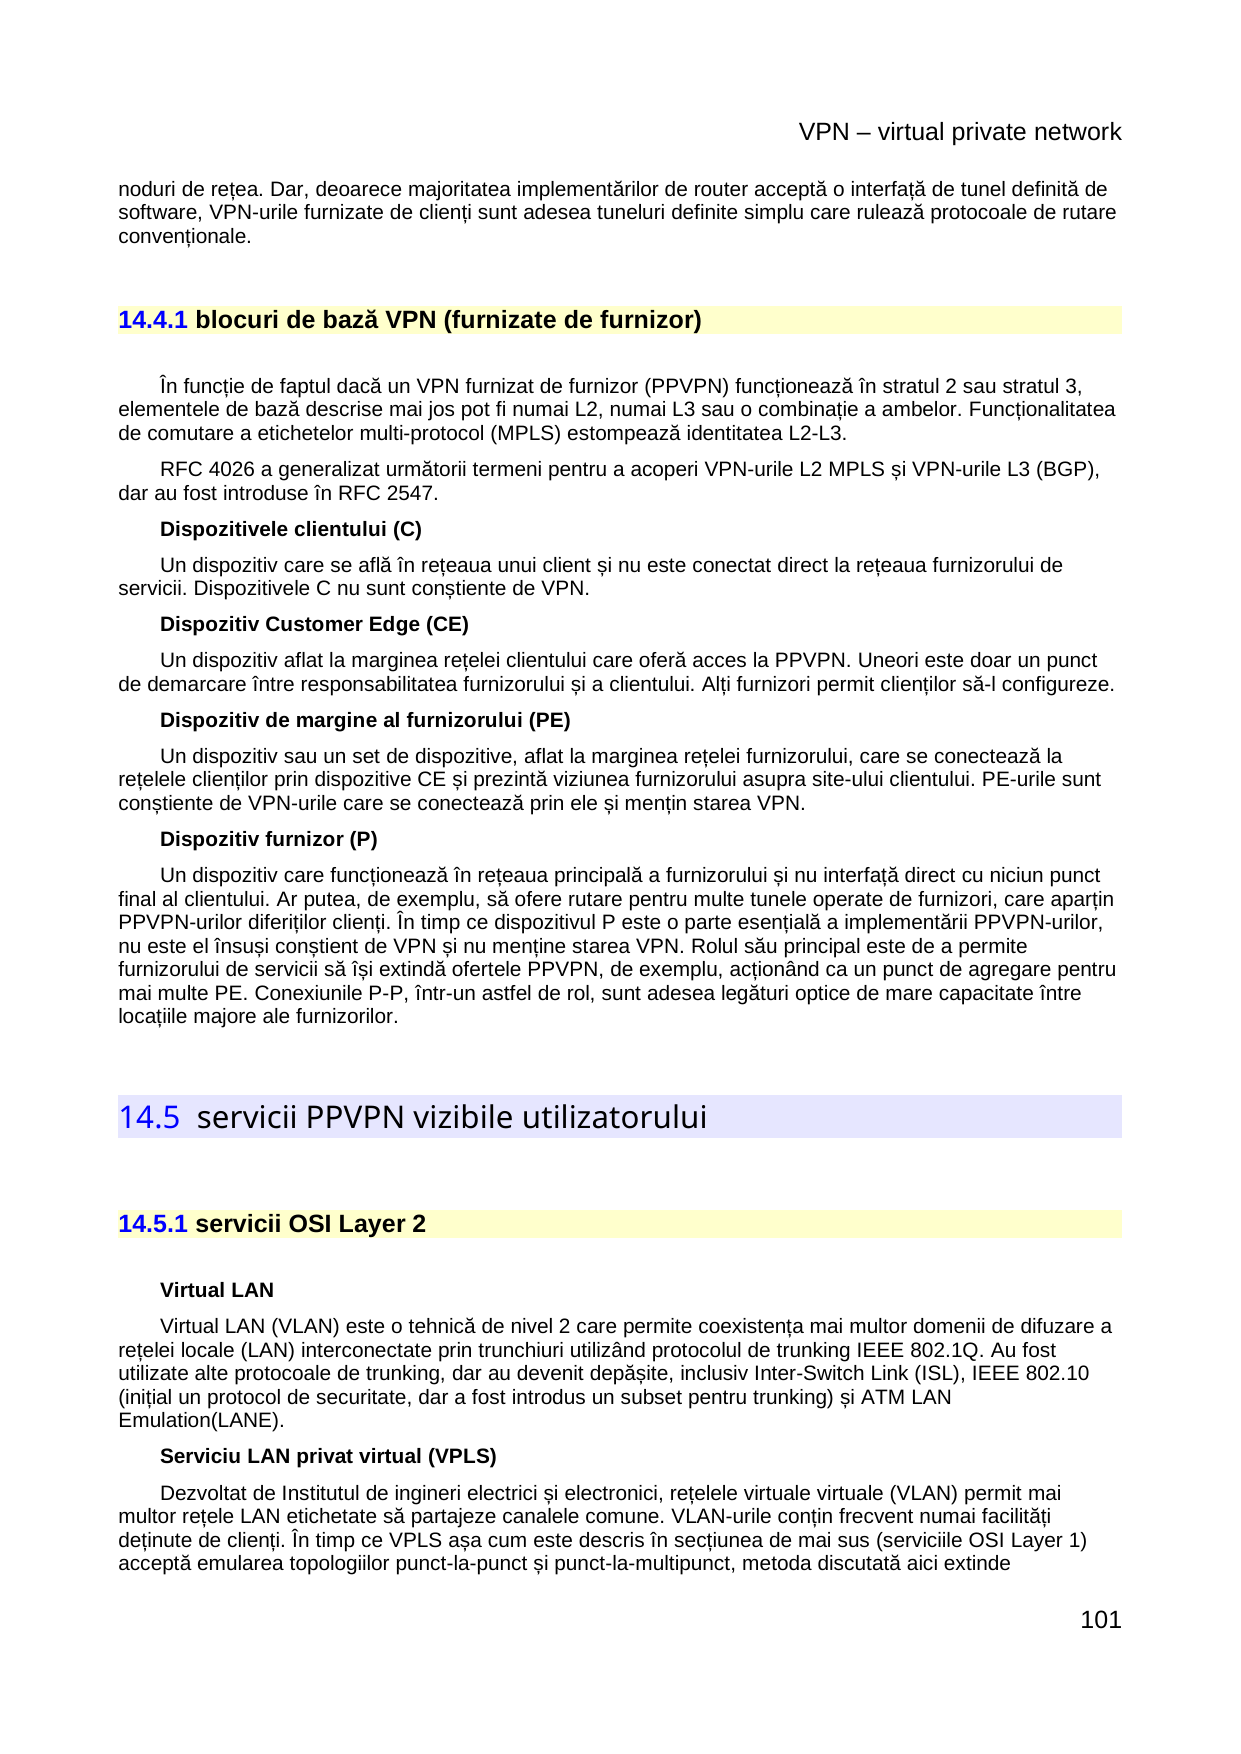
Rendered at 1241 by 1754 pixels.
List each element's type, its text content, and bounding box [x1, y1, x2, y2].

subtitle blocuri de bază VPN (furnizate de furnizor) [118, 306, 1122, 334]
subtitle servicii PPVPN vizibile utilizatorului [118, 1095, 1122, 1138]
text Virtual LAN [118, 1279, 1122, 1302]
text Dispozitiv Customer Edge (CE) [118, 613, 1122, 636]
text Dezvoltat de Institutul de ingineri electrici și electronici, rețelele virtuale virtuale (VLAN) permit mai multor rețele LAN etichetate să partajeze canalele comune. VLAN-urile conțin frecvent numai facilități deținute de clienți. În timp ce VPLS așa cum este descris în secțiunea de mai sus (serviciile OSI Layer 1) acceptă emularea topologiilor punct-la-punct și punct-la-multipunct, metoda discutată aici extinde [118, 1481, 1122, 1575]
text Un dispozitiv care se află în rețeaua unui client și nu este conectat direct la rețeaua furnizorului de servicii. Dispozitivele C nu sunt conștiente de VPN. [118, 553, 1122, 600]
text noduri de rețea. Dar, deoarece majoritatea implementărilor de router acceptă o interfață de tunel definită de software, VPN-urile furnizate de clienți sunt adesea tuneluri definite simplu care rulează protocoale de rutare convenționale. [118, 177, 1122, 248]
text Un dispozitiv care funcționează în rețeaua principală a furnizorului și nu interfață direct cu niciun punct final al clientului. Ar putea, de exemplu, să ofere rutare pentru multe tunele operate de furnizori, care aparțin PPVPN-urilor diferiților clienți. În timp ce dispozitivul P este o parte esențială a implementării PPVPN-urilor, nu este el însuși conștient de VPN și nu menține starea VPN. Rolul său principal este de a permite furnizorului de servicii să își extindă ofertele PPVPN, de exemplu, acționând ca un punct de agregare pentru mai multe PE. Conexiunile P-P, într-un astfel de rol, sunt adesea legături optice de mare capacitate între locațiile majore ale furnizorilor. [118, 863, 1122, 1028]
subtitle servicii OSI Layer 2 [118, 1210, 1122, 1238]
text RFC 4026 a generalizat următorii termeni pentru a acoperi VPN-urile L2 MPLS și VPN-urile L3 (BGP), dar au fost introduse în RFC 2547. [118, 457, 1122, 504]
text Virtual LAN (VLAN) este o tehnică de nivel 2 care permite coexistența mai multor domenii de difuzare a rețelei locale (LAN) interconectate prin trunchiuri utilizând protocolul de trunking IEEE 802.1Q. Au fost utilizate alte protocoale de trunking, dar au devenit depășite, inclusiv Inter-Switch Link (ISL), IEEE 802.10 (inițial un protocol de securitate, dar a fost introdus un subset pentru trunking) și ATM LAN Emulation(LANE). [118, 1315, 1122, 1432]
text Dispozitivele clientului (C) [118, 517, 1122, 541]
text Dispozitiv de margine al furnizorului (PE) [118, 708, 1122, 732]
text Un dispozitiv aflat la marginea rețelei clientului care oferă acces la PPVPN. Uneori este doar un punct de demarcare între responsabilitatea furnizorului și a clientului. Alți furnizori permit clienților să-l configureze. [118, 649, 1122, 696]
text Un dispozitiv sau un set de dispozitive, aflat la marginea rețelei furnizorului, care se conectează la rețelele clienților prin dispozitive CE și prezintă viziunea furnizorului asupra site-ului clientului. PE-urile sunt conștiente de VPN-urile care se conectează prin ele și mențin starea VPN. [118, 744, 1122, 815]
text Dispozitiv furnizor (P) [118, 827, 1122, 851]
text În funcție de faptul dacă un VPN furnizat de furnizor (PPVPN) funcționează în stratul 2 sau stratul 3, elementele de bază descrise mai jos pot fi numai L2, numai L3 sau o combinație a ambelor. Funcționalitatea de comutare a etichetelor multi-protocol (MPLS) estompează identitatea L2-L3. [118, 374, 1122, 445]
text Serviciu LAN privat virtual (VPLS) [118, 1445, 1122, 1468]
